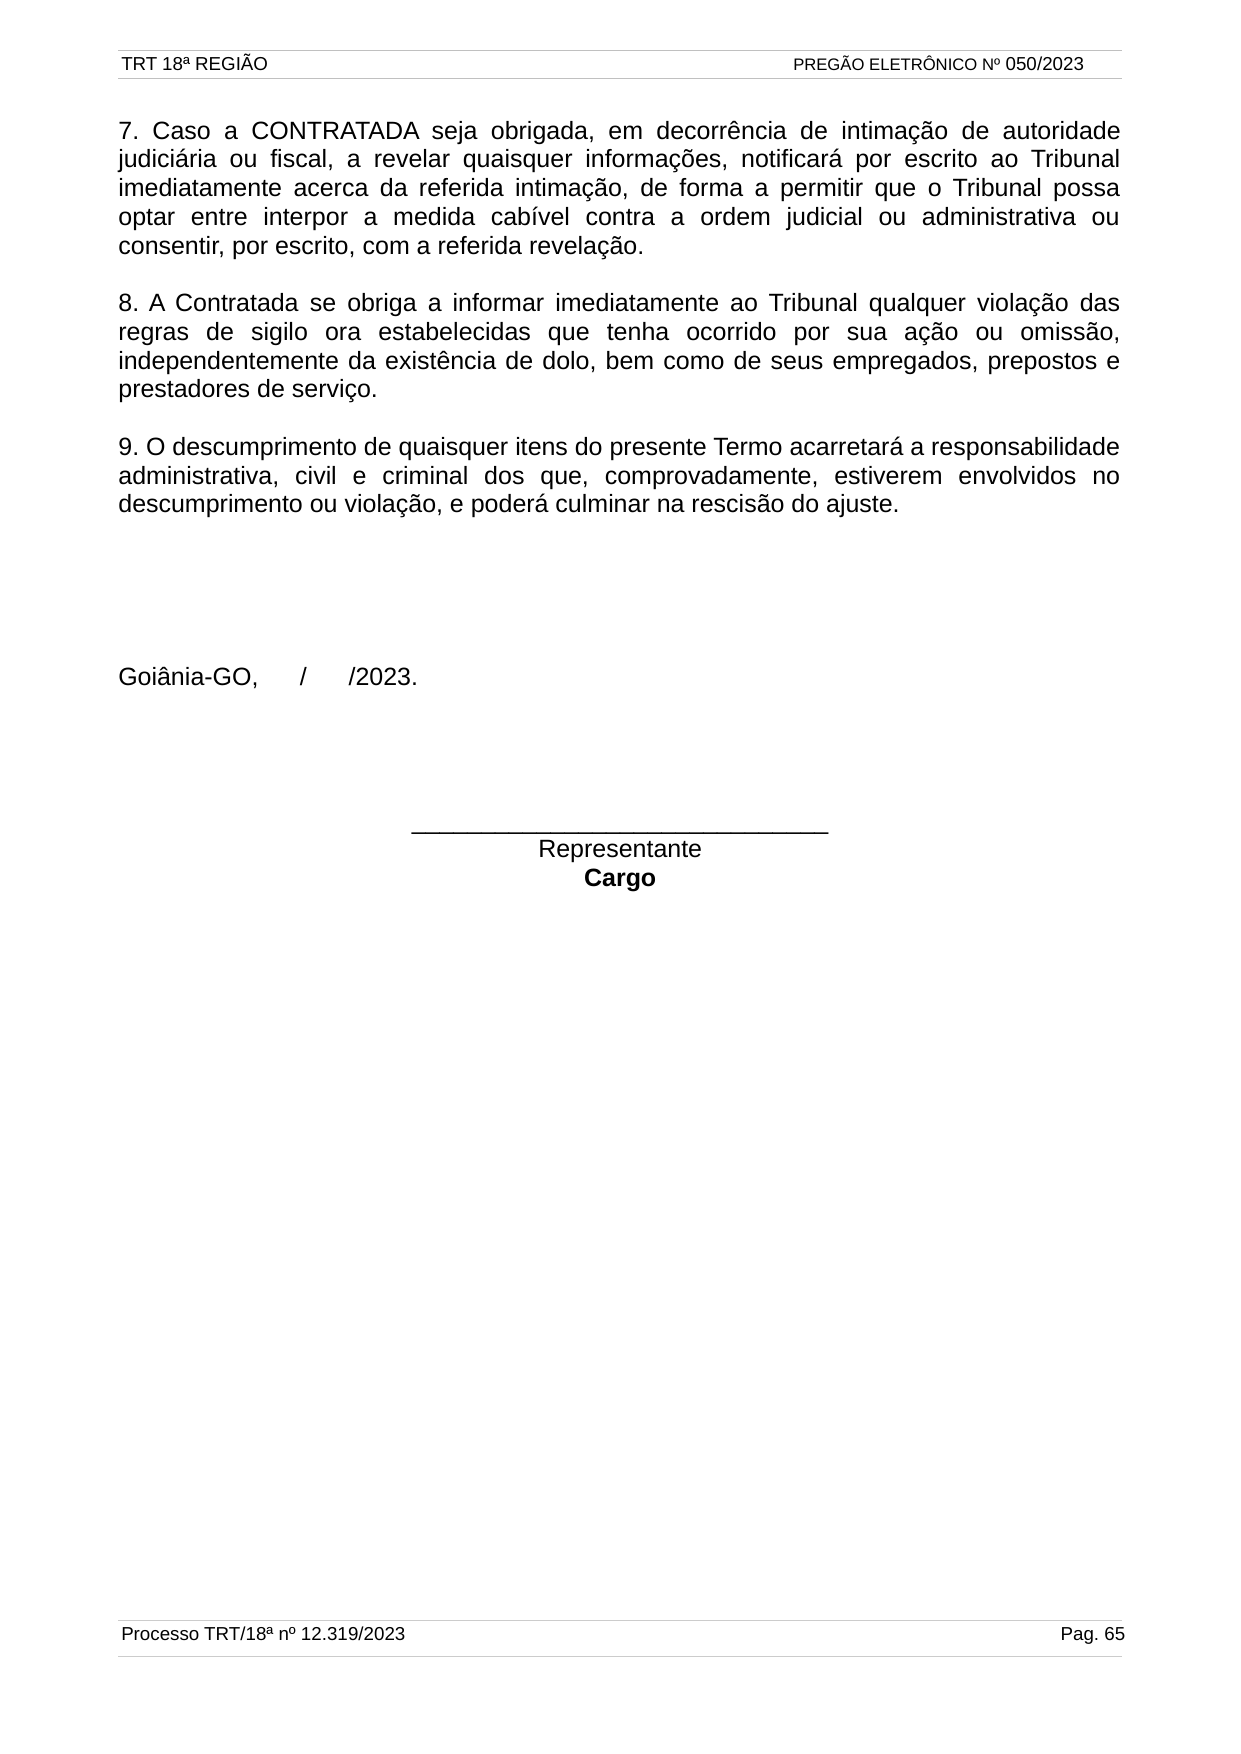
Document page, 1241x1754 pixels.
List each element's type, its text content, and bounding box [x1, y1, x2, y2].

text ______________________________ [118, 806, 1122, 834]
text 8. A Contratada se obriga a informar imediatamente ao Tribunal qualquer violação das regras de sigilo ora estabelecidas que tenha ocorrido por sua ação ou omissão, independentemente da existência de dolo, bem como de seus empregados, prepostos e prestadores de serviço. [118, 288, 1122, 403]
text 7. Caso a CONTRATADA seja obrigada, em decorrência de intimação de autoridade judiciária ou fiscal, a revelar quaisquer informações, notificará por escrito ao Tribunal imediatamente acerca da referida intimação, de forma a permitir que o Tribunal possa optar entre interpor a medida cabível contra a ordem judicial ou administrativa ou consentir, por escrito, com a referida revelação. [118, 116, 1122, 259]
text Goiânia-GO, / /2023. [118, 662, 1122, 691]
text Representante [118, 834, 1122, 863]
text 9. O descumprimento de quaisquer itens do presente Termo acarretará a responsabilidade administrativa, civil e criminal dos que, comprovadamente, estiverem envolvidos no descumprimento ou violação, e poderá culminar na rescisão do ajuste. [118, 432, 1122, 518]
text Cargo [118, 863, 1122, 892]
